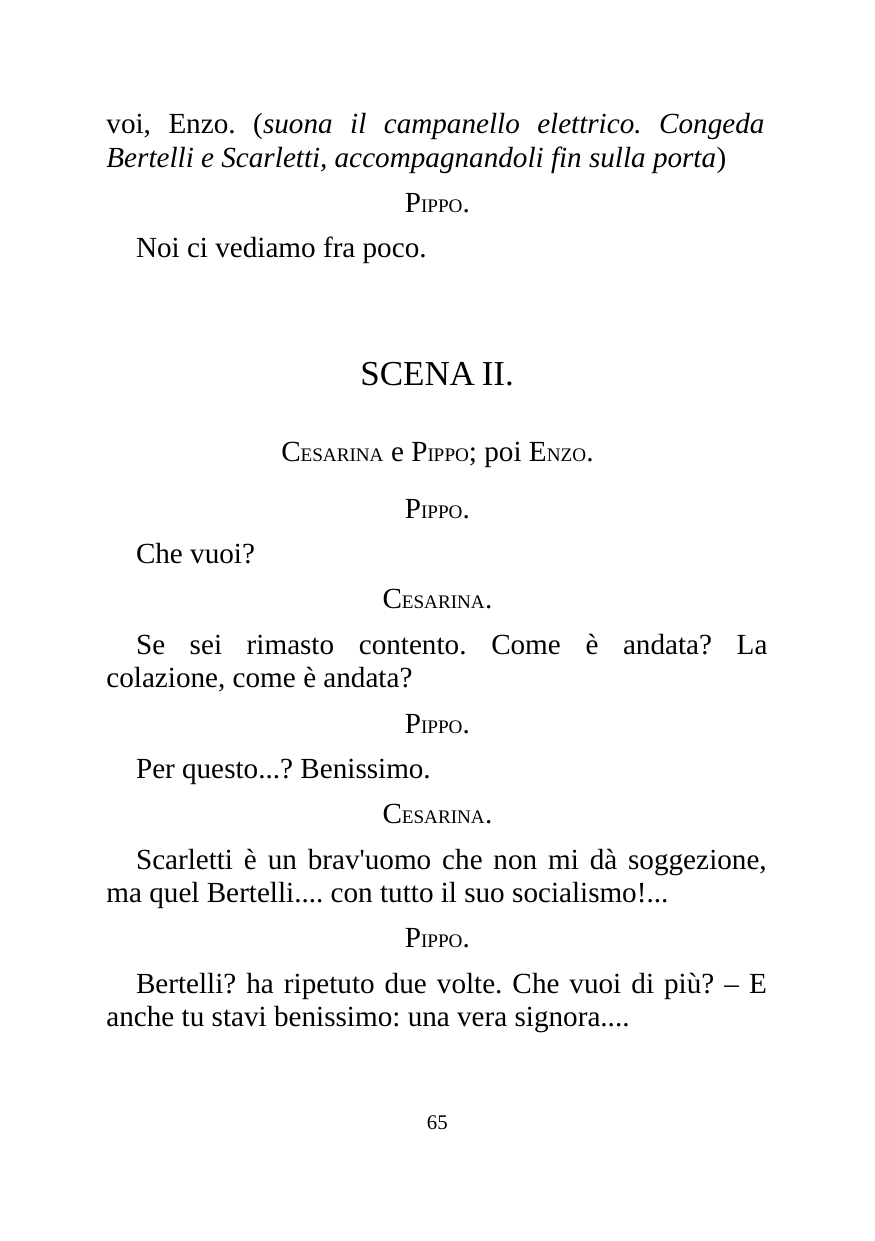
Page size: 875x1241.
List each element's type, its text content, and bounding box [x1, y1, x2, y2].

text Cesarina e Pippo; poi Enzo. [106, 434, 768, 467]
text Cesarina. [106, 582, 768, 615]
text voi, Enzo. (suona il campanello elettrico. Congeda Bertelli e Scarletti, accompagnandoli fin sulla porta) [106, 106, 768, 173]
text Se sei rimasto contento. Come è andata? La colazione, come è andata? [106, 627, 768, 694]
text Cesarina. [106, 796, 768, 830]
text Bertelli? ha ripetuto due volte. Che vuoi di più? – E anche tu stavi benissimo: una vera signora.... [106, 966, 768, 1033]
subtitle SCENA II. [106, 352, 768, 393]
text Scarletti è un brav'uomo che non mi dà soggezione, ma quel Bertelli.... con tutto il suo socialismo!... [106, 842, 768, 909]
text Pippo. [106, 185, 768, 219]
text Noi ci vediamo fra poco. [106, 230, 768, 264]
text Per questo...? Benissimo. [106, 751, 768, 785]
text Pippo. [106, 706, 768, 739]
text Che vuoi? [106, 536, 768, 570]
text Pippo. [106, 921, 768, 954]
text Pippo. [106, 491, 768, 524]
